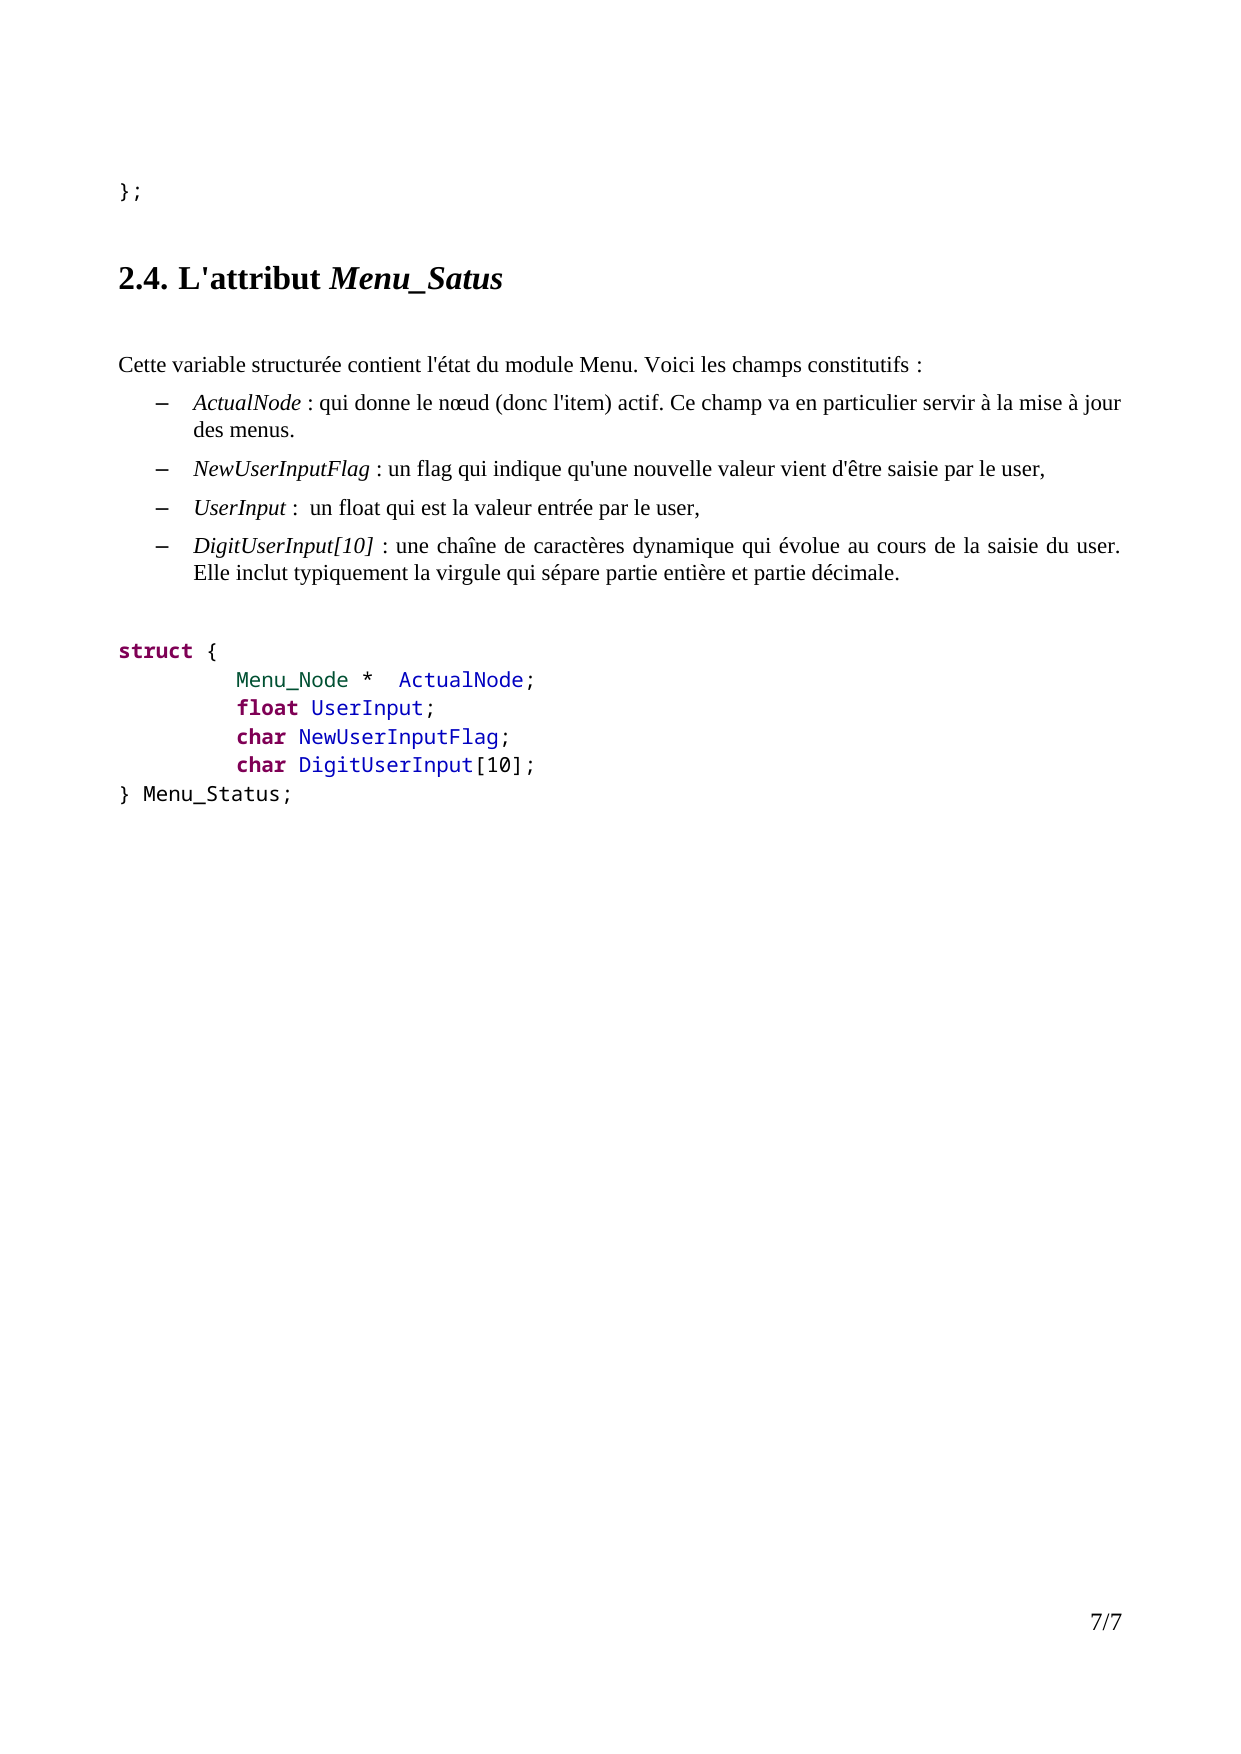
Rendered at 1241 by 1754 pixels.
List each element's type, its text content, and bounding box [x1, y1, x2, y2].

text Menu_Node * ActualNode; [118, 665, 1122, 693]
list UserInput : un float qui est la valeur entrée par le user, [156, 493, 1122, 520]
subtitle L'attribut Menu_Satus [118, 258, 1122, 297]
text } Menu_Status; [118, 779, 1122, 807]
text Cette variable structurée contient l'état du module Menu. Voici les champs constitutifs : [118, 351, 1122, 377]
list DigitUserInput[10] : une chaîne de caractères dynamique qui évolue au cours de la saisie du user. Elle inclut typiquement la virgule qui sépare partie entière et partie décimale. [156, 532, 1122, 585]
text char DigitUserInput[10]; [118, 750, 1122, 779]
text float UserInput; [118, 693, 1122, 722]
text }; [118, 176, 1122, 205]
list ActualNode : qui donne le nœud (donc l'item) actif. Ce champ va en particulier servir à la mise à jour des menus. [156, 389, 1122, 442]
list NewUserInputFlag : un flag qui indique qu'une nouvelle valeur vient d'être saisie par le user, [156, 455, 1122, 481]
text char NewUserInputFlag; [118, 722, 1122, 750]
text struct { [118, 636, 1122, 665]
